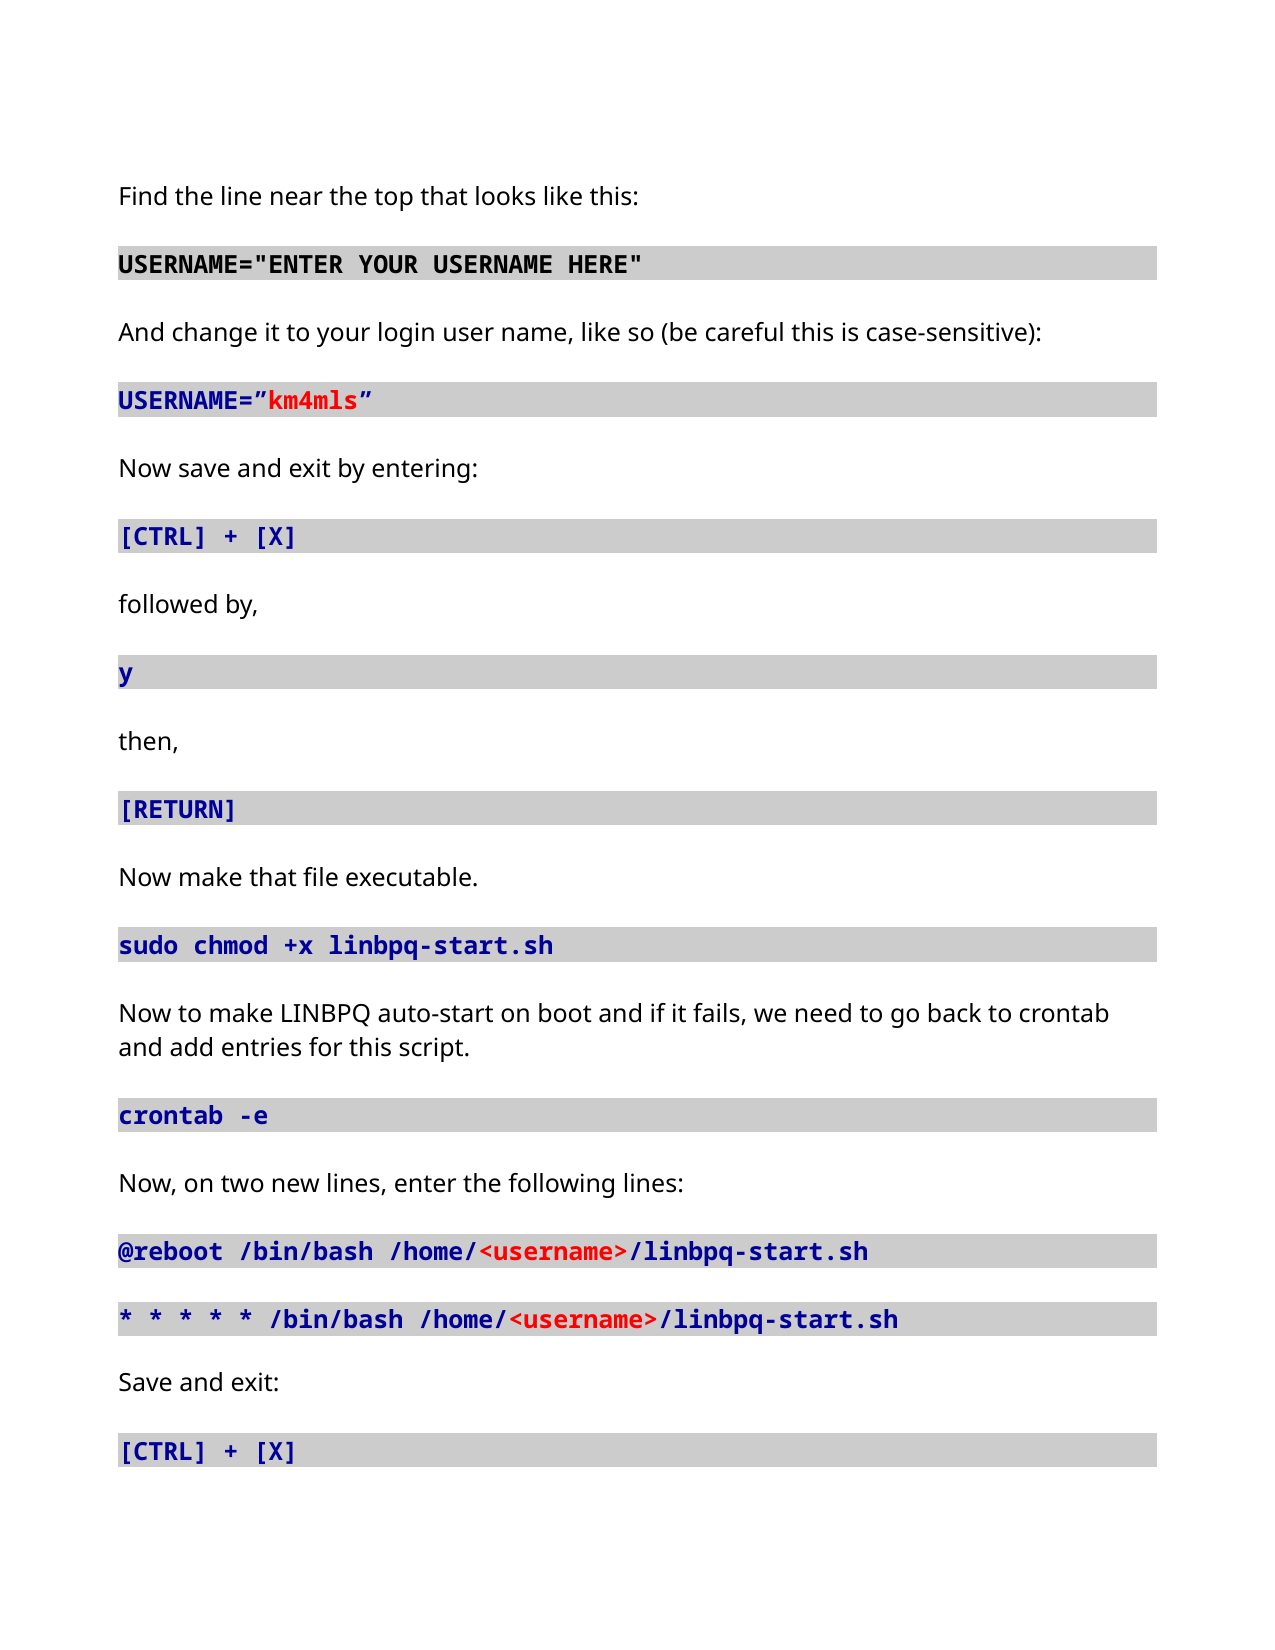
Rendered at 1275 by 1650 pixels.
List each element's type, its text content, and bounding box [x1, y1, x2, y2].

text [RETURN] [118, 791, 1157, 825]
text y [118, 655, 1157, 689]
text And change it to your login user name, like so (be careful this is case-sensitive): [118, 314, 1157, 348]
text sudo chmod +x linbpq-start.sh [118, 927, 1157, 962]
text @reboot /bin/bash /home/<username>/linbpq-start.sh [118, 1234, 1157, 1268]
text USERNAME="ENTER YOUR USERNAME HERE" [118, 246, 1157, 280]
text [CTRL] + [X] [118, 519, 1157, 553]
text USERNAME=”km4mls” [118, 382, 1157, 417]
text Save and exit: [118, 1365, 1157, 1399]
text Now make that file executable. [118, 859, 1157, 893]
text Now to make LINBPQ auto-start on boot and if it fails, we need to go back to crontab and add entries for this script. [118, 996, 1157, 1064]
text [CTRL] + [X] [118, 1433, 1157, 1467]
text Now save and exit by entering: [118, 451, 1157, 485]
text then, [118, 723, 1157, 757]
text * * * * * /bin/bash /home/<username>/linbpq-start.sh [118, 1302, 1157, 1336]
text crontab -e [118, 1098, 1157, 1132]
text Now, on two new lines, enter the following lines: [118, 1166, 1157, 1200]
text Find the line near the top that looks like this: [118, 178, 1157, 212]
text followed by, [118, 587, 1157, 621]
